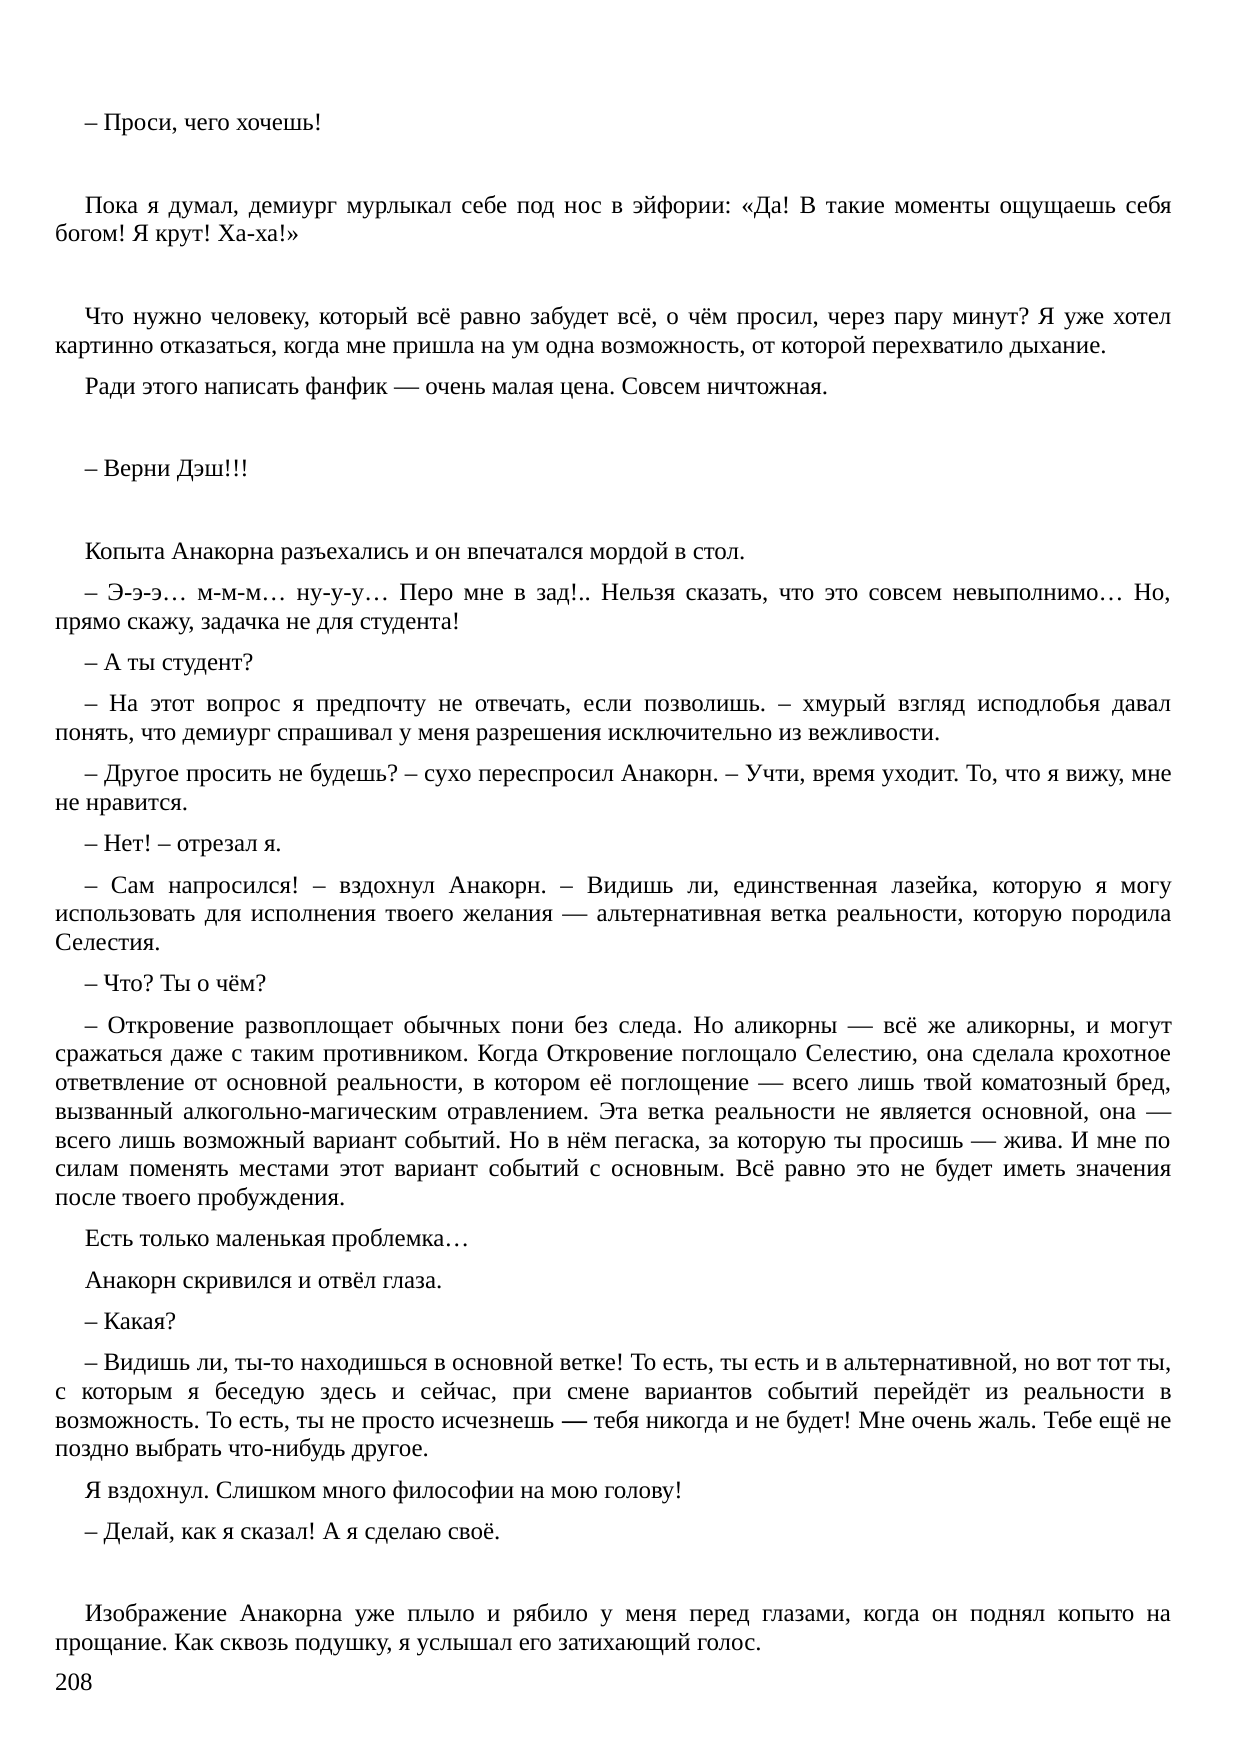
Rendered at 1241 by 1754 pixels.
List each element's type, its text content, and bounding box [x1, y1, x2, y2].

text – Проси, чего хочешь! [55, 107, 1173, 136]
text Есть только маленькая проблемка… [55, 1223, 1173, 1252]
text Я вздохнул. Слишком много философии на мою голову! [55, 1475, 1173, 1503]
text – Откровение развоплощает обычных пони без следа. Но аликорны — всё же аликорны, и могут сражаться даже с таким противником. Когда Откровение поглощало Селестию, она сделала крохотное ответвление от основной реальности, в котором её поглощение — всего лишь твой коматозный бред, вызванный алкогольно-магическим отравлением. Эта ветка реальности не является основной, она — всего лишь возможный вариант событий. Но в нём пегаска, за которую ты просишь — жива. И мне по силам поменять местами этот вариант событий с основным. Всё равно это не будет иметь значения после твоего пробуждения. [55, 1010, 1173, 1211]
text – Какая? [55, 1306, 1173, 1335]
text Что нужно человеку, который всё равно забудет всё, о чём просил, через пару минут? Я уже хотел картинно отказаться, когда мне пришла на ум одна возможность, от которой перехватило дыхание. [55, 301, 1173, 358]
text Копыта Анакорна разъехались и он впечатался мордой в стол. [55, 536, 1173, 565]
text – Что? Ты о чём? [55, 968, 1173, 997]
text – Другое просить не будешь? – сухо переспросил Анакорн. – Учти, время уходит. То, что я вижу, мне не нравится. [55, 758, 1173, 816]
text – Э-э-э… м-м-м… ну-у-у… Перо мне в зад!.. Нельзя сказать, что это совсем невыполнимо… Но, прямо скажу, задачка не для студента! [55, 577, 1173, 635]
text – Видишь ли, ты-то находишься в основной ветке! То есть, ты есть и в альтернативной, но вот тот ты, с которым я беседую здесь и сейчас, при смене вариантов событий перейдёт из реальности в возможность. То есть, ты не просто исчезнешь — тебя никогда и не будет! Мне очень жаль. Тебе ещё не поздно выбрать что-нибудь другое. [55, 1347, 1173, 1462]
text – На этот вопрос я предпочту не отвечать, если позволишь. – хмурый взгляд исподлобья давал понять, что демиург спрашивал у меня разрешения исключительно из вежливости. [55, 688, 1173, 746]
text Анакорн скривился и отвёл глаза. [55, 1265, 1173, 1293]
text Ради этого написать фанфик — очень малая цена. Совсем ничтожная. [55, 371, 1173, 400]
text – Сам напросился! – вздохнул Анакорн. – Видишь ли, единственная лазейка, которую я могу использовать для исполнения твоего желания — альтернативная ветка реальности, которую породила Селестия. [55, 870, 1173, 956]
text – Нет! – отрезал я. [55, 828, 1173, 857]
text – Делай, как я сказал! А я сделаю своё. [55, 1516, 1173, 1545]
text Изображение Анакорна уже плыло и рябило у меня перед глазами, когда он поднял копыто на прощание. Как сквозь подушку, я услышал его затихающий голос. [55, 1598, 1173, 1656]
text – А ты студент? [55, 647, 1173, 676]
text Пока я думал, демиург мурлыкал себе под нос в эйфории: «Да! В такие моменты ощущаешь себя богом! Я крут! Ха-ха!» [55, 190, 1173, 247]
text – Верни Дэш!!! [55, 453, 1173, 482]
